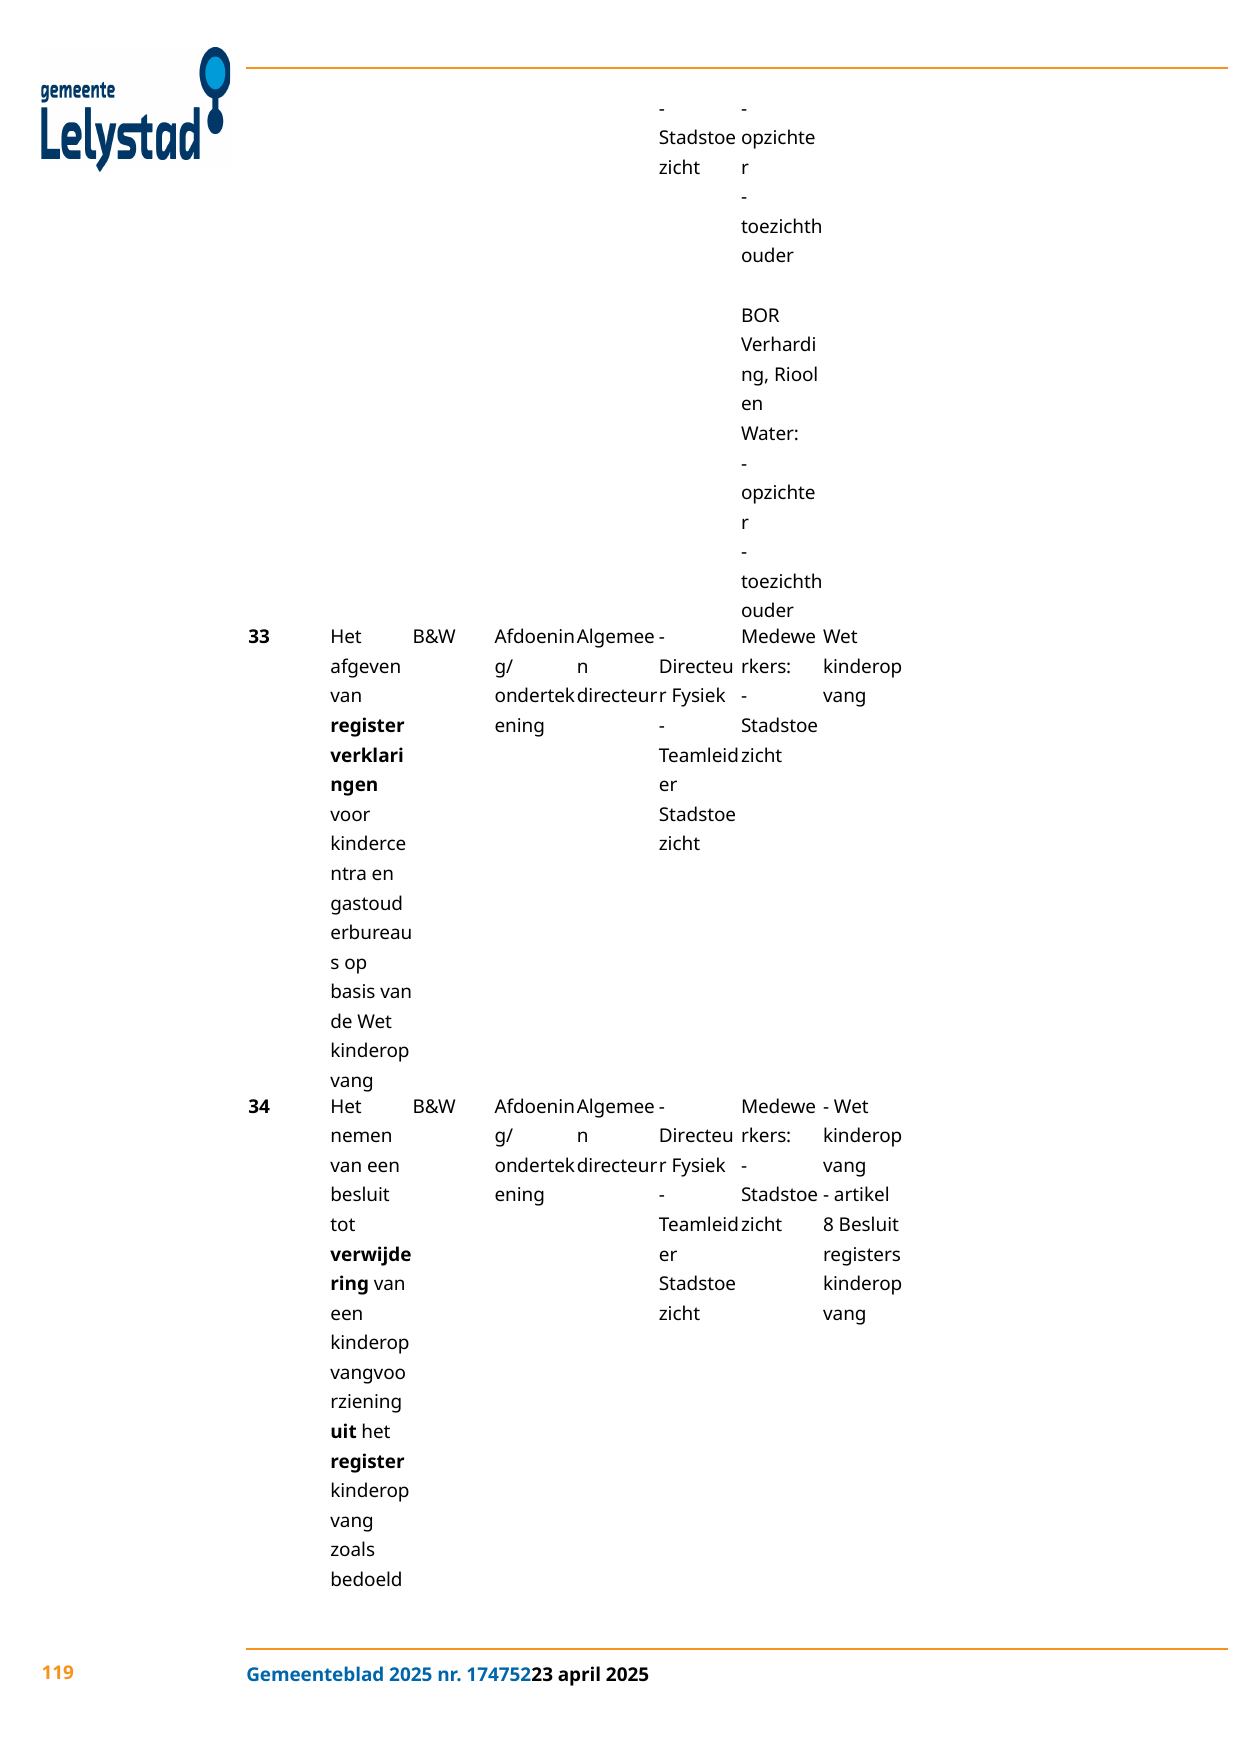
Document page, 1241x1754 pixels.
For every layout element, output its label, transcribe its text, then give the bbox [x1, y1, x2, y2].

table_cell Wet kinderopvang [823, 624, 905, 1093]
picture [41, 47, 231, 172]
table_cell [987, 624, 1069, 1093]
table_cell Afdoening/ondertekening [494, 624, 577, 1093]
table_cell [1069, 95, 1152, 623]
table_cell Algemeen directeur [577, 624, 659, 1093]
table_cell Het afgeven van registerverklaringen voor kindercentra en gastouderbureaus op basis van de Wet kinderopvang [330, 624, 412, 1093]
table_cell Medewerkers: - Stadstoezicht [741, 624, 823, 1093]
table_cell - Stadstoezicht [659, 95, 741, 623]
table_cell - Wet kinderopvang - artikel 8 Besluit registers kinderopvang [823, 1093, 905, 1592]
table_cell [905, 1093, 987, 1592]
table_cell [987, 95, 1069, 623]
table_cell - opzichter - toezichthouder BOR Verharding, Riool en Water: - opzichter - toezichthouder [741, 95, 823, 623]
table_cell - Directeur Fysiek - Teamleider Stadstoezicht [659, 1093, 741, 1592]
table_cell B&W [412, 1093, 494, 1592]
table_cell [905, 95, 987, 623]
table_cell Het nemen van een besluit tot verwijdering van een kinderopvangvoorziening uit het register kinderopvang zoals bedoeld [330, 1093, 412, 1592]
table_cell [330, 95, 412, 623]
table_cell 34 [248, 1093, 330, 1592]
table_cell [248, 95, 330, 623]
table_cell [987, 1093, 1069, 1592]
table_cell Afdoening/ondertekening [494, 1093, 577, 1592]
table_cell [1069, 624, 1152, 1093]
table_cell [823, 95, 905, 623]
table_cell - Directeur Fysiek - Teamleider Stadstoezicht [659, 624, 741, 1093]
table_cell [1069, 1093, 1152, 1592]
table_cell [494, 95, 577, 623]
table_cell [905, 624, 987, 1093]
table_cell Medewerkers: - Stadstoezicht [741, 1093, 823, 1592]
table_cell Algemeen directeur [577, 1093, 659, 1592]
table_cell B&W [412, 624, 494, 1093]
table_cell [412, 95, 494, 623]
table_cell [577, 95, 659, 623]
table_cell 33 [248, 624, 330, 1093]
